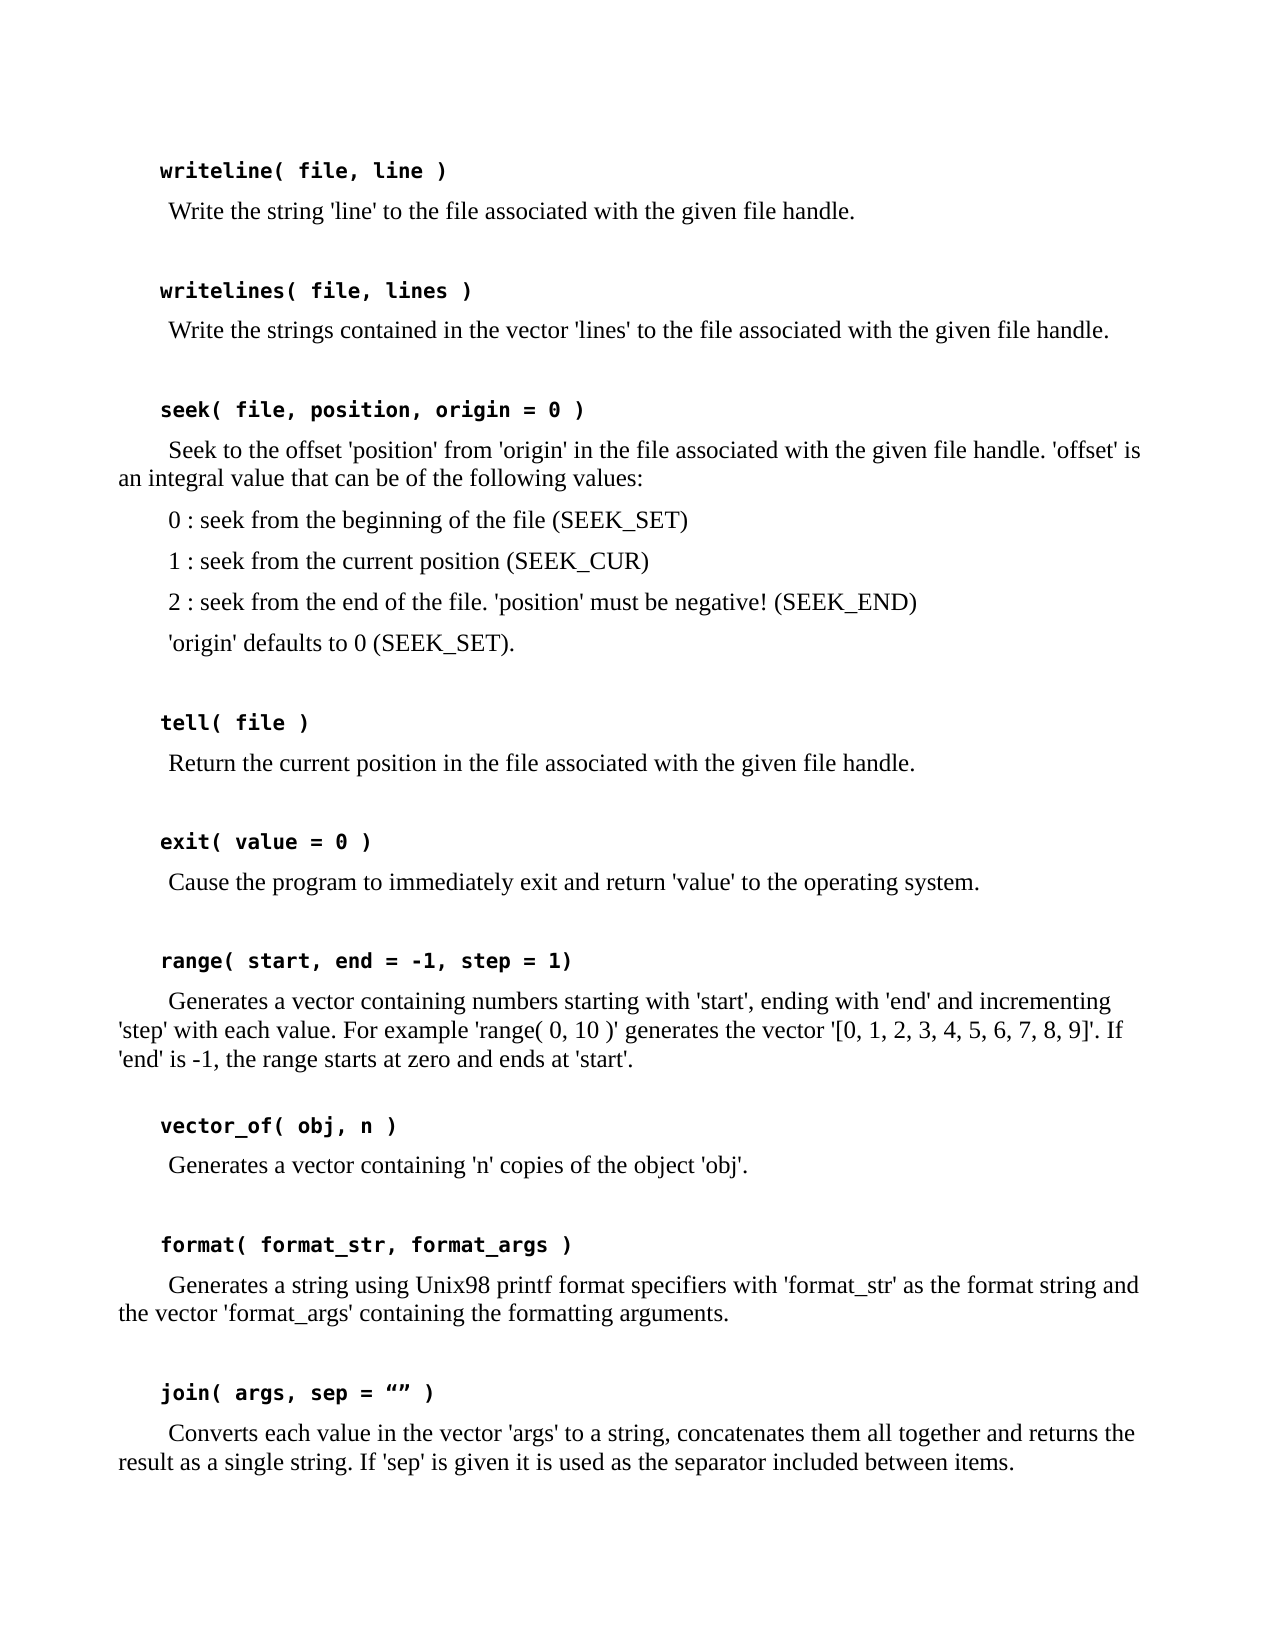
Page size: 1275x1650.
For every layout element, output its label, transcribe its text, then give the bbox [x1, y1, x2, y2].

text Return the current position in the file associated with the given file handle. [118, 748, 1157, 776]
text range( start, end = -1, step = 1) [118, 949, 1157, 974]
text 'origin' defaults to 0 (SEEK_SET). [118, 628, 1157, 657]
text format( format_str, format_args ) [118, 1233, 1157, 1257]
text Seek to the offset 'position' from 'origin' in the file associated with the given file handle. 'offset' is an integral value that can be of the following values: [118, 435, 1157, 492]
text writeline( file, line ) [118, 159, 1157, 184]
text Generates a vector containing numbers starting with 'start', ending with 'end' and incrementing 'step' with each value. For example 'range( 0, 10 )' generates the vector '[0, 1, 2, 3, 4, 5, 6, 7, 8, 9]'. If 'end' is -1, the range starts at zero and ends at 'start'. [118, 986, 1157, 1072]
text 1 : seek from the current position (SEEK_CUR) [118, 546, 1157, 575]
text join( args, sep = “” ) [118, 1381, 1157, 1405]
text seek( file, position, origin = 0 ) [118, 398, 1157, 422]
text Generates a string using Unix98 printf format specifiers with 'format_str' as the format string and the vector 'format_args' containing the formatting arguments. [118, 1270, 1157, 1327]
text Converts each value in the vector 'args' to a string, concatenates them all together and returns the result as a single string. If 'sep' is given it is used as the separator included between items. [118, 1418, 1157, 1475]
text Write the string 'line' to the file associated with the given file handle. [118, 196, 1157, 225]
text exit( value = 0 ) [118, 830, 1157, 854]
text Generates a vector containing 'n' copies of the object 'obj'. [118, 1151, 1157, 1179]
text Write the strings contained in the vector 'lines' to the file associated with the given file handle. [118, 315, 1157, 344]
text 2 : seek from the end of the file. 'position' must be negative! (SEEK_END) [118, 587, 1157, 616]
text Cause the program to immediately exit and return 'value' to the operating system. [118, 867, 1157, 896]
text 0 : seek from the beginning of the file (SEEK_SET) [118, 505, 1157, 533]
text writelines( file, lines ) [118, 279, 1157, 303]
text vector_of( obj, n ) [118, 1114, 1157, 1138]
text tell( file ) [118, 711, 1157, 735]
